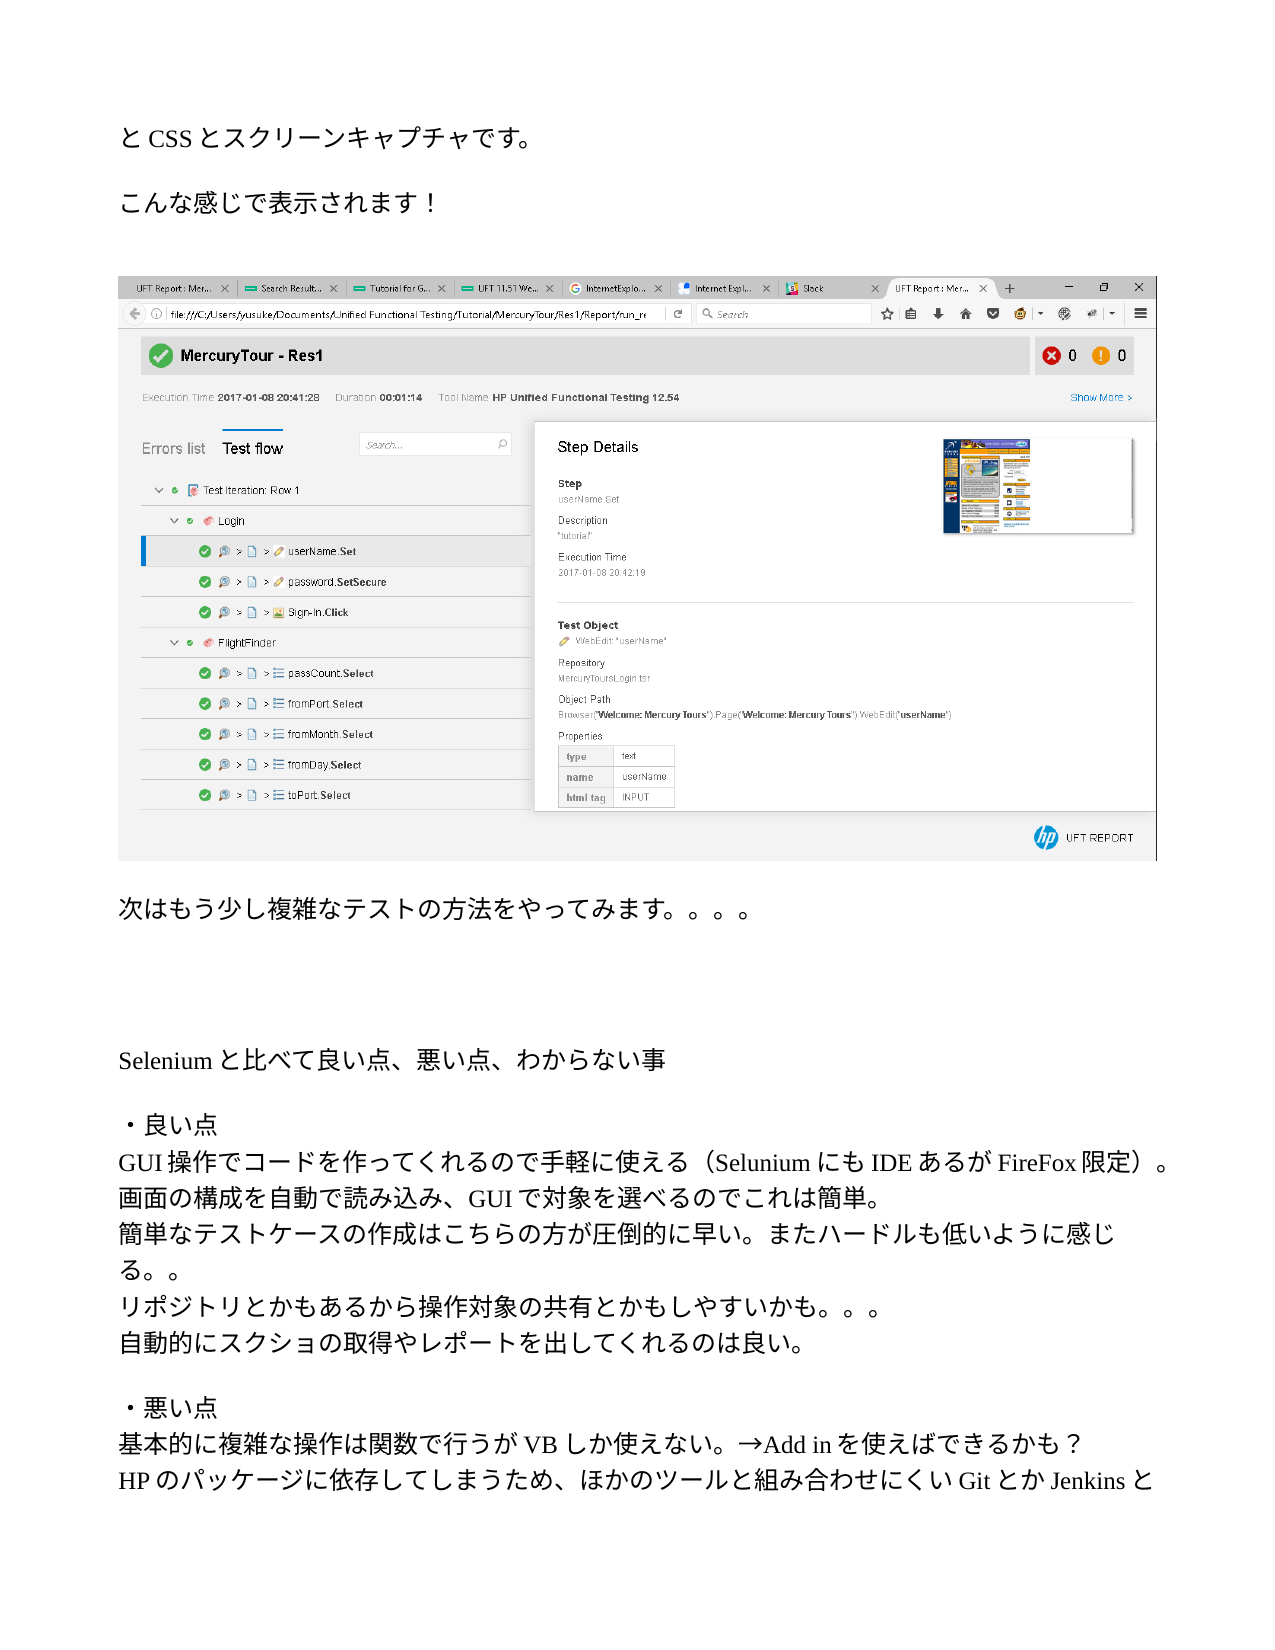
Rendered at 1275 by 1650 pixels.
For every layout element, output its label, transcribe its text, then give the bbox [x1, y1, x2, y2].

text 画面の構成を自動で読み込み、GUIで対象を選べるのでこれは簡単。 [118, 1178, 1157, 1214]
text リポジトリとかもあるから操作対象の共有とかもしやすいかも。。。 [118, 1287, 1157, 1323]
text GUI操作でコードを作ってくれるので手軽に使える（SeluniumにもIDEあるがFireFox限定）。 [118, 1142, 1157, 1178]
picture [118, 276, 1157, 861]
text 次はもう少し複雑なテストの方法をやってみます。。。。 [118, 889, 1157, 926]
text ・良い点 [118, 1106, 1157, 1142]
text ・悪い点 [118, 1388, 1157, 1424]
text 基本的に複雑な操作は関数で行うがVBしか使えない。→Add inを使えばできるかも？ [118, 1424, 1157, 1461]
text とCSSとスクリーンキャプチャです。 [118, 118, 1157, 154]
text Seleniumと比べて良い点、悪い点、わからない事 [118, 1041, 1157, 1077]
text 自動的にスクショの取得やレポートを出してくれるのは良い。 [118, 1323, 1157, 1359]
text 簡単なテストケースの作成はこちらの方が圧倒的に早い。またハードルも低いように感じる。。 [118, 1214, 1157, 1287]
text HPのパッケージに依存してしまうため、ほかのツールと組み合わせにくいGitとかJenkinsと [118, 1461, 1157, 1497]
text こんな感じで表示されます！ [118, 183, 1157, 219]
